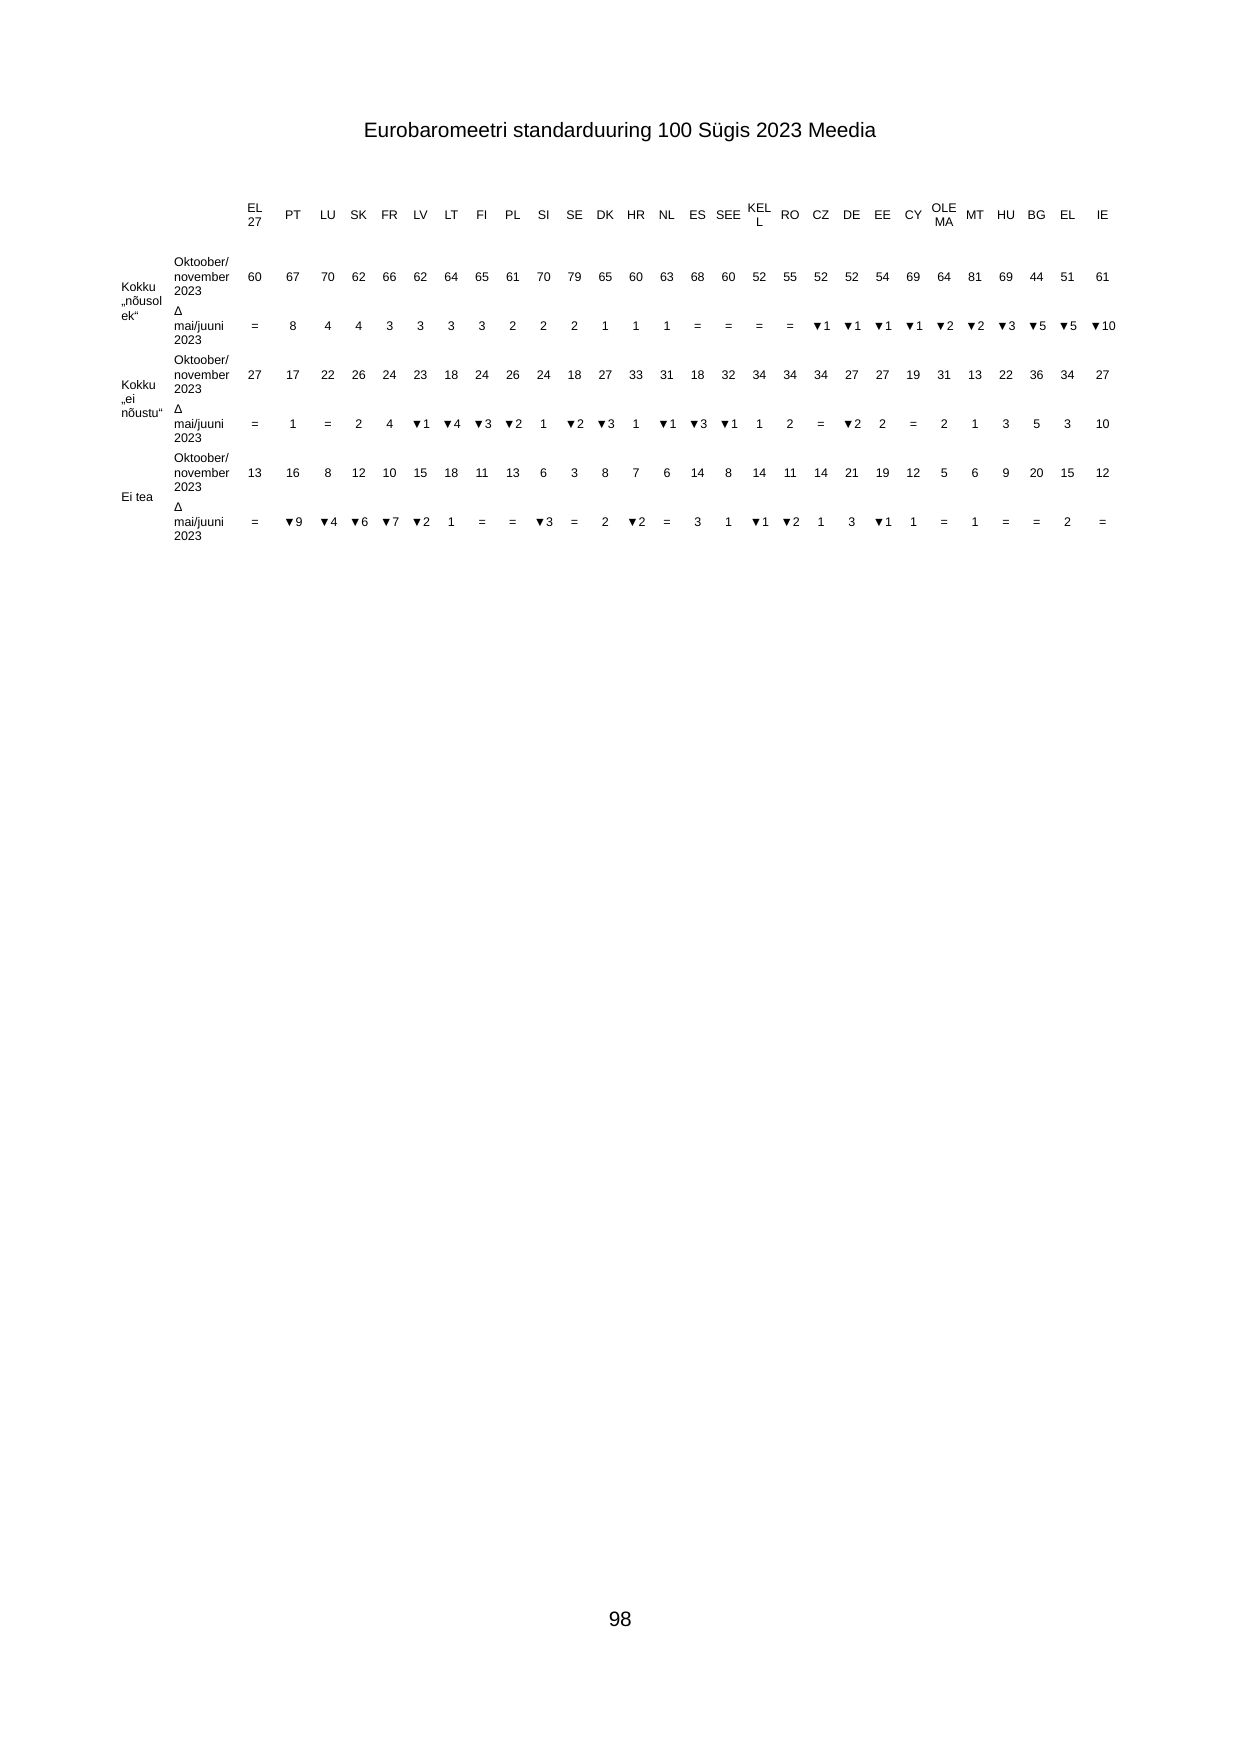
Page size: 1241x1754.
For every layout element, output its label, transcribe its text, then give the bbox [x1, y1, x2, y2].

table_cell 2 [497, 301, 528, 350]
table_cell KELL [744, 197, 774, 232]
table_cell = [1021, 497, 1052, 546]
table_cell [805, 177, 836, 197]
table_cell 24 [466, 350, 497, 399]
table_cell 51 [1052, 252, 1083, 301]
table_cell 15 [1052, 448, 1083, 497]
table_cell CZ [805, 197, 836, 232]
table_cell [990, 232, 1021, 252]
table_cell [528, 177, 559, 197]
table_cell [528, 232, 559, 252]
table_cell ▼2 [929, 301, 959, 350]
table_cell 63 [651, 252, 682, 301]
table_cell 52 [744, 252, 774, 301]
table_cell 34 [775, 350, 805, 399]
table_cell BG [1021, 197, 1052, 232]
table_cell ▼1 [805, 301, 836, 350]
table_cell 2 [1052, 497, 1083, 546]
table_cell MT [959, 197, 990, 232]
table_cell 60 [713, 252, 744, 301]
table_cell 7 [621, 448, 651, 497]
table_cell 18 [436, 448, 466, 497]
table_cell 1 [436, 497, 466, 546]
table_cell [466, 232, 497, 252]
table_cell [651, 177, 682, 197]
table_cell [590, 232, 621, 252]
table_cell [1052, 177, 1083, 197]
table_cell [171, 177, 236, 197]
table_cell ▼1 [744, 497, 774, 546]
table_cell [273, 232, 312, 252]
table_cell 8 [590, 448, 621, 497]
table_cell Oktoober/november 2023 [171, 350, 236, 399]
table_cell 52 [836, 252, 867, 301]
table_cell EE [867, 197, 898, 232]
table_cell DE [836, 197, 867, 232]
table_cell 32 [713, 350, 744, 399]
table_cell 10 [374, 448, 405, 497]
table_cell PL [497, 197, 528, 232]
table_cell 8 [713, 448, 744, 497]
table_cell 69 [898, 252, 928, 301]
table_cell [313, 177, 343, 197]
table_cell [374, 232, 405, 252]
table_cell RO [775, 197, 805, 232]
table_cell 1 [590, 301, 621, 350]
table_cell [867, 232, 898, 252]
table_cell [867, 177, 898, 197]
table_cell [929, 232, 959, 252]
table_cell = [744, 301, 774, 350]
table_cell 12 [898, 448, 928, 497]
table_cell 1 [959, 497, 990, 546]
table_cell 81 [959, 252, 990, 301]
table_cell ▼1 [867, 497, 898, 546]
table_cell [497, 177, 528, 197]
table_cell ▼3 [466, 399, 497, 448]
table_cell 60 [236, 252, 273, 301]
table_cell 2 [590, 497, 621, 546]
table_cell = [313, 399, 343, 448]
table_cell ▼1 [713, 399, 744, 448]
table_cell ▼3 [590, 399, 621, 448]
table_cell 67 [273, 252, 312, 301]
table_cell Δ mai/juuni 2023 [171, 497, 236, 546]
table_cell ▼4 [313, 497, 343, 546]
table_cell 14 [805, 448, 836, 497]
table_cell 54 [867, 252, 898, 301]
table_cell [436, 177, 466, 197]
table_cell 1 [713, 497, 744, 546]
table_cell = [236, 399, 273, 448]
table_cell [1021, 232, 1052, 252]
table_cell Δ mai/juuni 2023 [171, 301, 236, 350]
table_cell 12 [343, 448, 374, 497]
table_cell [343, 177, 374, 197]
table_cell [405, 177, 436, 197]
table_cell = [497, 497, 528, 546]
table_cell 5 [1021, 399, 1052, 448]
table_cell [775, 232, 805, 252]
table_cell ▼1 [836, 301, 867, 350]
table_cell [313, 232, 343, 252]
table_cell 70 [528, 252, 559, 301]
table_cell 2 [528, 301, 559, 350]
table_cell 16 [273, 448, 312, 497]
table_cell EL 27 [236, 197, 273, 232]
table_cell 23 [405, 350, 436, 399]
table_cell 69 [990, 252, 1021, 301]
table_cell Ei tea [118, 448, 171, 546]
table_cell 3 [374, 301, 405, 350]
table_cell ▼3 [682, 399, 713, 448]
table_cell LU [313, 197, 343, 232]
table_cell [436, 232, 466, 252]
table_cell 12 [1083, 448, 1122, 497]
table_cell NL [651, 197, 682, 232]
table_cell ▼2 [959, 301, 990, 350]
table_cell DK [590, 197, 621, 232]
table_cell FR [374, 197, 405, 232]
table_cell ▼1 [405, 399, 436, 448]
table_cell [236, 177, 273, 197]
table_cell 26 [343, 350, 374, 399]
table_cell [118, 197, 171, 232]
table_cell HR [621, 197, 651, 232]
table_cell 11 [466, 448, 497, 497]
table_cell 27 [836, 350, 867, 399]
table_cell = [1083, 497, 1122, 546]
table_cell [1083, 177, 1122, 197]
table_cell HU [990, 197, 1021, 232]
table_cell ▼7 [374, 497, 405, 546]
table_cell [343, 232, 374, 252]
table_cell [836, 177, 867, 197]
table_cell ▼5 [1021, 301, 1052, 350]
table_cell CY [898, 197, 928, 232]
table_cell 24 [528, 350, 559, 399]
table_cell 10 [1083, 399, 1122, 448]
table_cell [374, 177, 405, 197]
table_cell [959, 177, 990, 197]
table_cell 55 [775, 252, 805, 301]
table_cell 64 [436, 252, 466, 301]
table_cell ▼2 [405, 497, 436, 546]
table_cell [118, 232, 171, 252]
table_cell 18 [559, 350, 590, 399]
table_cell [836, 232, 867, 252]
table_cell 20 [1021, 448, 1052, 497]
table_cell = [805, 399, 836, 448]
table_cell 1 [959, 399, 990, 448]
table_cell 22 [990, 350, 1021, 399]
table_cell = [682, 301, 713, 350]
table_cell ES [682, 197, 713, 232]
table_cell 1 [744, 399, 774, 448]
table_cell Δ mai/juuni 2023 [171, 399, 236, 448]
table_cell [929, 177, 959, 197]
table_cell 13 [959, 350, 990, 399]
table_cell = [651, 497, 682, 546]
table_cell [621, 232, 651, 252]
table_cell [1021, 177, 1052, 197]
table_cell [959, 232, 990, 252]
table_cell = [559, 497, 590, 546]
table_cell 27 [867, 350, 898, 399]
table_cell LV [405, 197, 436, 232]
table_cell = [236, 497, 273, 546]
table_cell 19 [867, 448, 898, 497]
table_cell [118, 177, 171, 197]
table_cell [236, 232, 273, 252]
table_cell SE [559, 197, 590, 232]
table_cell LT [436, 197, 466, 232]
table_cell Oktoober/november 2023 [171, 252, 236, 301]
table_cell 9 [990, 448, 1021, 497]
table_cell 3 [405, 301, 436, 350]
table_cell 1 [621, 399, 651, 448]
table_cell 3 [1052, 399, 1083, 448]
table_cell ▼1 [867, 301, 898, 350]
table_cell 44 [1021, 252, 1052, 301]
table_cell = [466, 497, 497, 546]
table_cell ▼4 [436, 399, 466, 448]
table_cell 33 [621, 350, 651, 399]
table_cell ▼1 [898, 301, 928, 350]
table_cell SK [343, 197, 374, 232]
table_cell 13 [497, 448, 528, 497]
table_cell 3 [682, 497, 713, 546]
table_cell [898, 232, 928, 252]
table_cell Kokku „nõusolek“ [118, 252, 171, 350]
table_cell 11 [775, 448, 805, 497]
table_cell OLEMA [929, 197, 959, 232]
table_cell ▼6 [343, 497, 374, 546]
table_cell 21 [836, 448, 867, 497]
table_cell 3 [466, 301, 497, 350]
table_cell = [990, 497, 1021, 546]
table_cell 1 [621, 301, 651, 350]
table_cell [713, 232, 744, 252]
table_cell [682, 177, 713, 197]
table_cell 61 [497, 252, 528, 301]
table_cell 4 [343, 301, 374, 350]
table_cell [466, 177, 497, 197]
table_cell ▼5 [1052, 301, 1083, 350]
table_cell 18 [682, 350, 713, 399]
table_cell 5 [929, 448, 959, 497]
table_cell 65 [590, 252, 621, 301]
table_cell 27 [1083, 350, 1122, 399]
table_cell 2 [559, 301, 590, 350]
table_cell [621, 177, 651, 197]
table_cell [1083, 232, 1122, 252]
table_cell 6 [651, 448, 682, 497]
table_cell 52 [805, 252, 836, 301]
table_cell ▼2 [836, 399, 867, 448]
table_cell ▼3 [990, 301, 1021, 350]
table_cell 79 [559, 252, 590, 301]
table_cell 31 [651, 350, 682, 399]
table_cell 18 [436, 350, 466, 399]
table_cell [713, 177, 744, 197]
table_cell 3 [836, 497, 867, 546]
table_cell [744, 232, 774, 252]
table_cell ▼2 [559, 399, 590, 448]
table_cell 15 [405, 448, 436, 497]
table_cell ▼10 [1083, 301, 1122, 350]
table_cell [990, 177, 1021, 197]
table_cell ▼2 [775, 497, 805, 546]
table_cell 3 [436, 301, 466, 350]
table_cell 26 [497, 350, 528, 399]
table_cell [898, 177, 928, 197]
table_cell 6 [959, 448, 990, 497]
table_cell [775, 177, 805, 197]
table_cell 1 [651, 301, 682, 350]
table_cell 34 [805, 350, 836, 399]
table_cell 34 [744, 350, 774, 399]
table_cell [651, 232, 682, 252]
table_cell [171, 232, 236, 252]
table_cell SEE [713, 197, 744, 232]
table_cell 13 [236, 448, 273, 497]
table_cell 68 [682, 252, 713, 301]
table_cell [497, 232, 528, 252]
table_cell Oktoober/november 2023 [171, 448, 236, 497]
table_cell 14 [744, 448, 774, 497]
table_cell 27 [590, 350, 621, 399]
table_cell 19 [898, 350, 928, 399]
table_cell PT [273, 197, 312, 232]
table_cell 61 [1083, 252, 1122, 301]
table_cell 3 [559, 448, 590, 497]
table_cell [744, 177, 774, 197]
table_cell 6 [528, 448, 559, 497]
table_cell 66 [374, 252, 405, 301]
table_cell 14 [682, 448, 713, 497]
table_cell [1052, 232, 1083, 252]
table_cell 2 [929, 399, 959, 448]
table_cell EL [1052, 197, 1083, 232]
table_cell 62 [405, 252, 436, 301]
table_cell 4 [374, 399, 405, 448]
table_cell 1 [898, 497, 928, 546]
table_cell 2 [343, 399, 374, 448]
table_cell ▼2 [497, 399, 528, 448]
table_cell 4 [313, 301, 343, 350]
table_cell Kokku „ei nõustu“ [118, 350, 171, 448]
table_cell 62 [343, 252, 374, 301]
table_cell 70 [313, 252, 343, 301]
table_cell 31 [929, 350, 959, 399]
table_cell 2 [867, 399, 898, 448]
table_cell [559, 232, 590, 252]
table_cell [682, 232, 713, 252]
table_cell 22 [313, 350, 343, 399]
table_cell = [775, 301, 805, 350]
table_cell 8 [273, 301, 312, 350]
table_cell 17 [273, 350, 312, 399]
table_cell IE [1083, 197, 1122, 232]
table_cell 60 [621, 252, 651, 301]
table_cell [590, 177, 621, 197]
table_cell 1 [273, 399, 312, 448]
table_cell [559, 177, 590, 197]
table_cell = [898, 399, 928, 448]
table_cell = [929, 497, 959, 546]
table_cell [405, 232, 436, 252]
table_cell 65 [466, 252, 497, 301]
table_cell [273, 177, 312, 197]
table_cell 64 [929, 252, 959, 301]
table_cell 1 [528, 399, 559, 448]
table_cell ▼9 [273, 497, 312, 546]
table_cell [171, 197, 236, 232]
table_cell ▼3 [528, 497, 559, 546]
table_cell ▼1 [651, 399, 682, 448]
table_cell 2 [775, 399, 805, 448]
table_cell SI [528, 197, 559, 232]
table_cell 8 [313, 448, 343, 497]
table_cell ▼2 [621, 497, 651, 546]
table_cell 3 [990, 399, 1021, 448]
table_cell = [236, 301, 273, 350]
table_cell 1 [805, 497, 836, 546]
table_cell [805, 232, 836, 252]
table_cell 24 [374, 350, 405, 399]
table_cell FI [466, 197, 497, 232]
table_cell 36 [1021, 350, 1052, 399]
table_cell 27 [236, 350, 273, 399]
table_cell 34 [1052, 350, 1083, 399]
table_cell = [713, 301, 744, 350]
